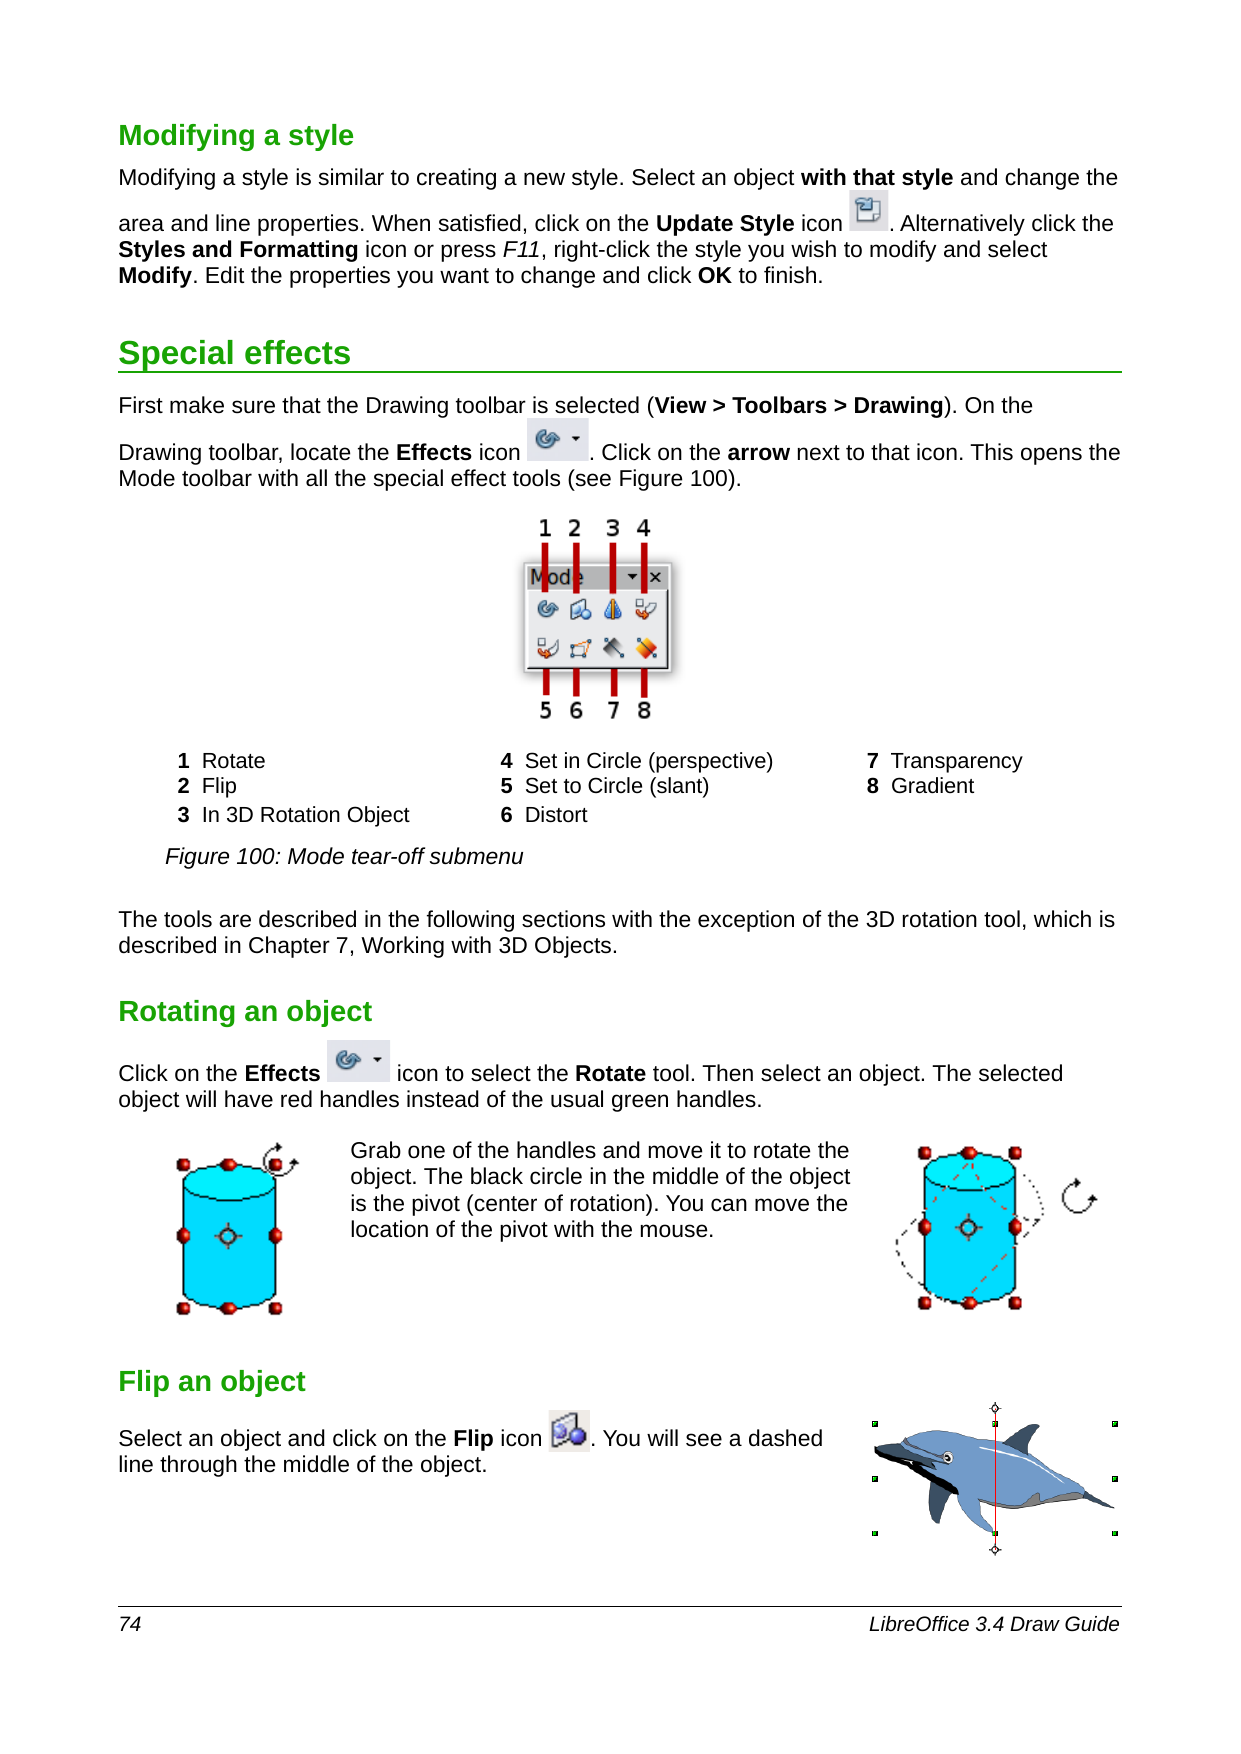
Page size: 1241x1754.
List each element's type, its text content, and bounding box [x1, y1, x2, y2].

table_header Grab one of the handles and move it to rotate the object. The black circle in the middle of the object is the pivot (center of rotation). You can move the location of the pivot with the mouse. [350, 1137, 861, 1323]
subtitle Rotating an object [118, 994, 1122, 1028]
table_header [118, 1137, 166, 1323]
text Select an object and click on the Flip icon . You will see a dashed line through the middle of the object. [118, 1410, 871, 1478]
picture [487, 509, 713, 737]
table_cell 1 Rotate 2 Flip 3 In 3D Rotation Object [159, 742, 482, 837]
text First make sure that the Drawing toolbar is selected (View > Toolbars > Drawing). On the Drawing toolbar, locate the Effects icon . Click on the arrow next to that icon. This opens the Mode toolbar with all the special effect tools (see Figure 100). [118, 392, 1122, 491]
table_header [1105, 1137, 1122, 1323]
table_header [303, 1137, 350, 1323]
table_cell 7 Transparency 8 Gradient [849, 742, 1081, 837]
subtitle Modifying a style [118, 118, 1122, 152]
picture [849, 190, 889, 231]
table_cell 4 Set in Circle (perspective) 5 Set to Circle (slant) 6 Distort [482, 742, 848, 837]
picture [878, 1137, 1105, 1323]
text Click on the Effects icon to select the Rotate tool. Then select an object. The selected object will have red handles instead of the usual green handles. [118, 1040, 1122, 1113]
table_header [482, 504, 848, 742]
subtitle Special effects [118, 333, 1122, 371]
picture [548, 1410, 590, 1452]
subtitle Flip an object [118, 1364, 1122, 1397]
picture [327, 1040, 391, 1082]
picture [166, 1136, 303, 1324]
text The tools are described in the following sections with the exception of the 3D rotation tool, which is described in Chapter 7, Working with 3D Objects. [118, 906, 1122, 958]
table_header [159, 504, 482, 742]
text Modifying a style is similar to creating a new style. Select an object with that style and change the area and line properties. When satisfied, click on the Update Style icon . Alternatively click the Styles and Formatting icon or press F11, right-click the style you wish to modify and select Modify. Edit the properties you want to change and click OK to finish. [118, 164, 1122, 288]
table_cell Figure 100: Mode tear-off submenu [159, 838, 1081, 882]
table_header [849, 504, 1081, 742]
picture [871, 1400, 1119, 1556]
picture [527, 418, 589, 461]
table_header [861, 1137, 878, 1323]
